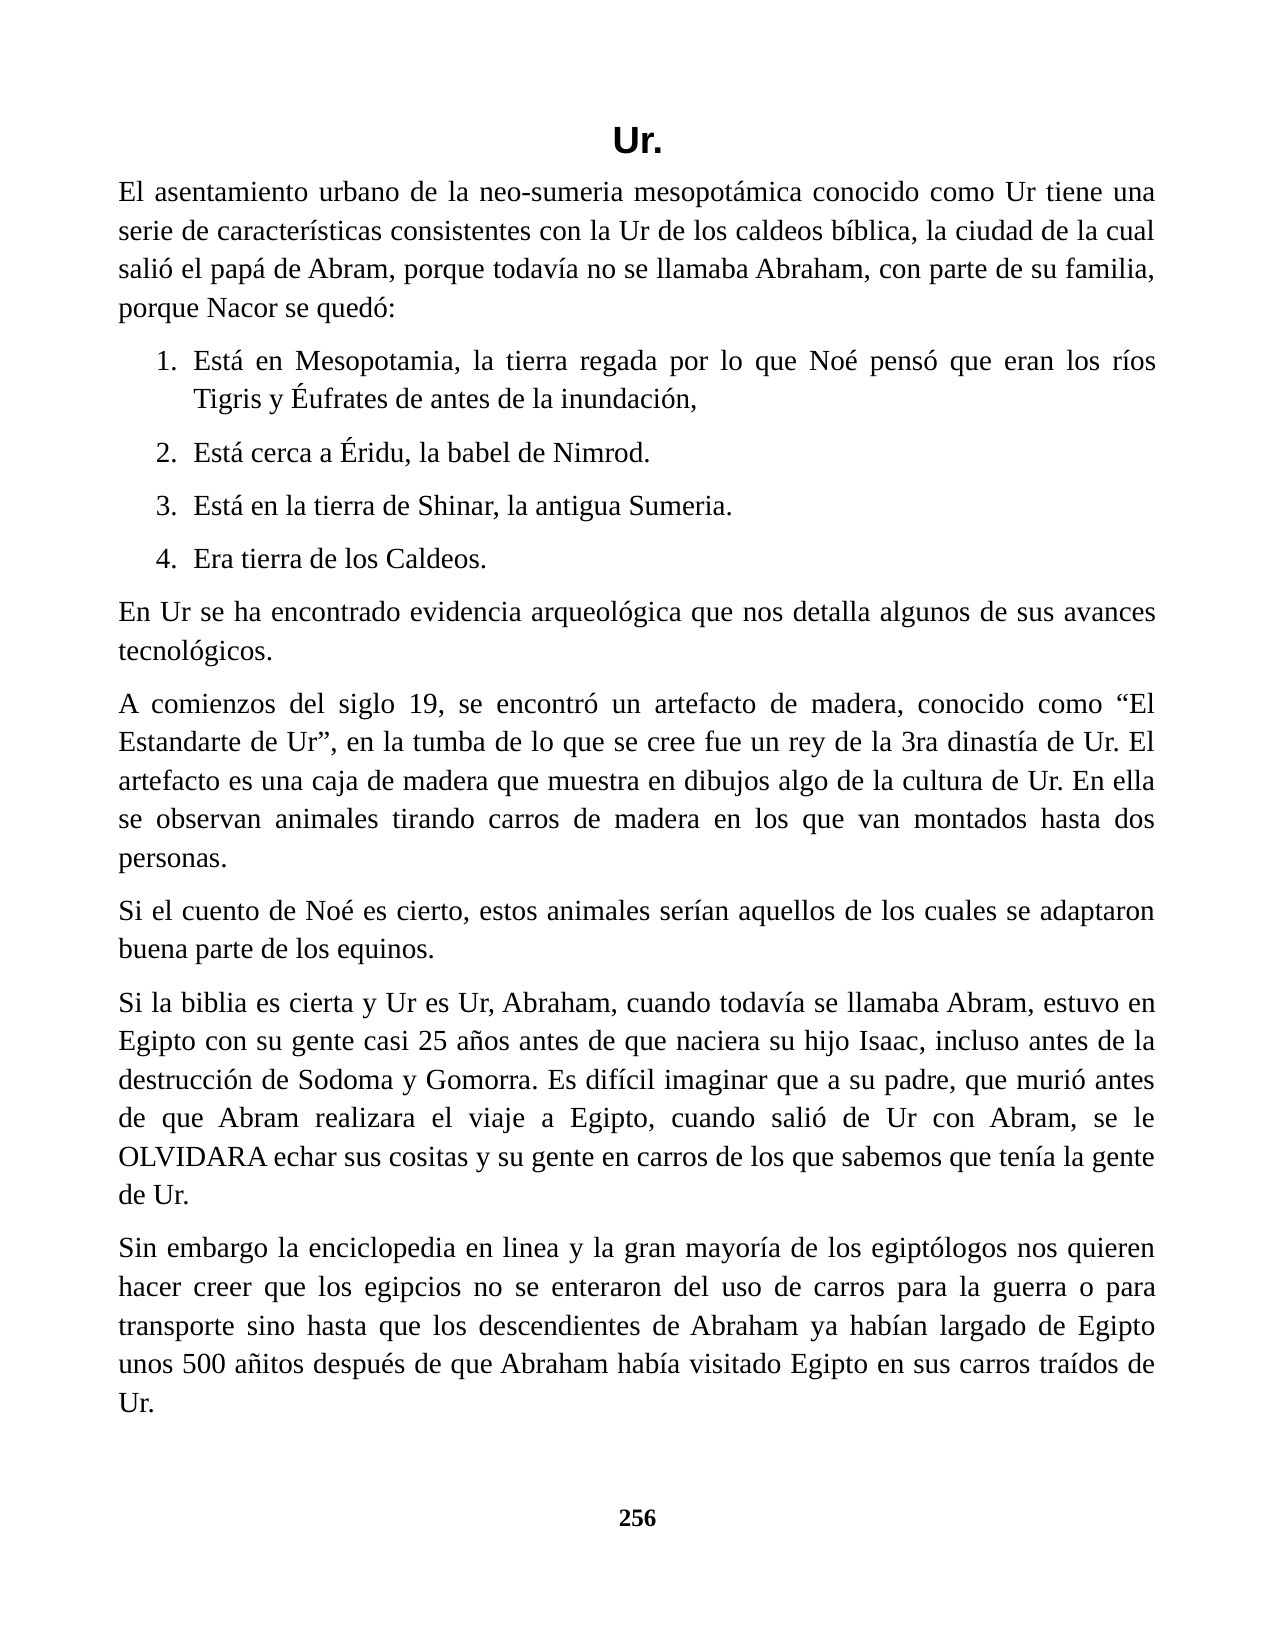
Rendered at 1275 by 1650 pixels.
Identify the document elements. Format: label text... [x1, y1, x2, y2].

text Si la biblia es cierta y Ur es Ur, Abraham, cuando todavía se llamaba Abram, estuvo en Egipto con su gente casi 25 años antes de que naciera su hijo Isaac, incluso antes de la destrucción de Sodoma y Gomorra. Es difícil imaginar que a su padre, que murió antes de que Abram realizara el viaje a Egipto, cuando salió de Ur con Abram, se le OLVIDARA echar sus cositas y su gente en carros de los que sabemos que tenía la gente de Ur. [118, 985, 1157, 1211]
text Sin embargo la enciclopedia en linea y la gran mayoría de los egiptólogos nos quieren hacer creer que los egipcios no se enteraron del uso de carros para la guerra o para transporte sino hasta que los descendientes de Abraham ya habían largado de Egipto unos 500 añitos después de que Abraham había visitado Egipto en sus carros traídos de Ur. [118, 1231, 1157, 1418]
text Si el cuento de Noé es cierto, estos animales serían aquellos de los cuales se adaptaron buena parte de los equinos. [118, 893, 1157, 965]
list Está en la tierra de Shinar, la antigua Sumeria. [156, 488, 1157, 521]
subtitle Ur. [118, 118, 1157, 162]
list Era tierra de los Caldeos. [156, 541, 1157, 574]
text A comienzos del siglo 19, se encontró un artefacto de madera, conocido como “El Estandarte de Ur”, en la tumba de lo que se cree fue un rey de la 3ra dinastía de Ur. El artefacto es una caja de madera que muestra en dibujos algo de la cultura de Ur. En ella se observan animales tirando carros de madera en los que van montados hasta dos personas. [118, 686, 1157, 873]
list Está en Mesopotamia, la tierra regada por lo que Noé pensó que eran los ríos Tigris y Éufrates de antes de la inundación, [156, 343, 1157, 415]
text En Ur se ha encontrado evidencia arqueológica que nos detalla algunos de sus avances tecnológicos. [118, 594, 1157, 666]
text El asentamiento urbano de la neo-sumeria mesopotámica conocido como Ur tiene una serie de características consistentes con la Ur de los caldeos bíblica, la ciudad de la cual salió el papá de Abram, porque todavía no se llamaba Abraham, con parte de su familia, porque Nacor se quedó: [118, 174, 1157, 323]
list Está cerca a Éridu, la babel de Nimrod. [156, 435, 1157, 468]
